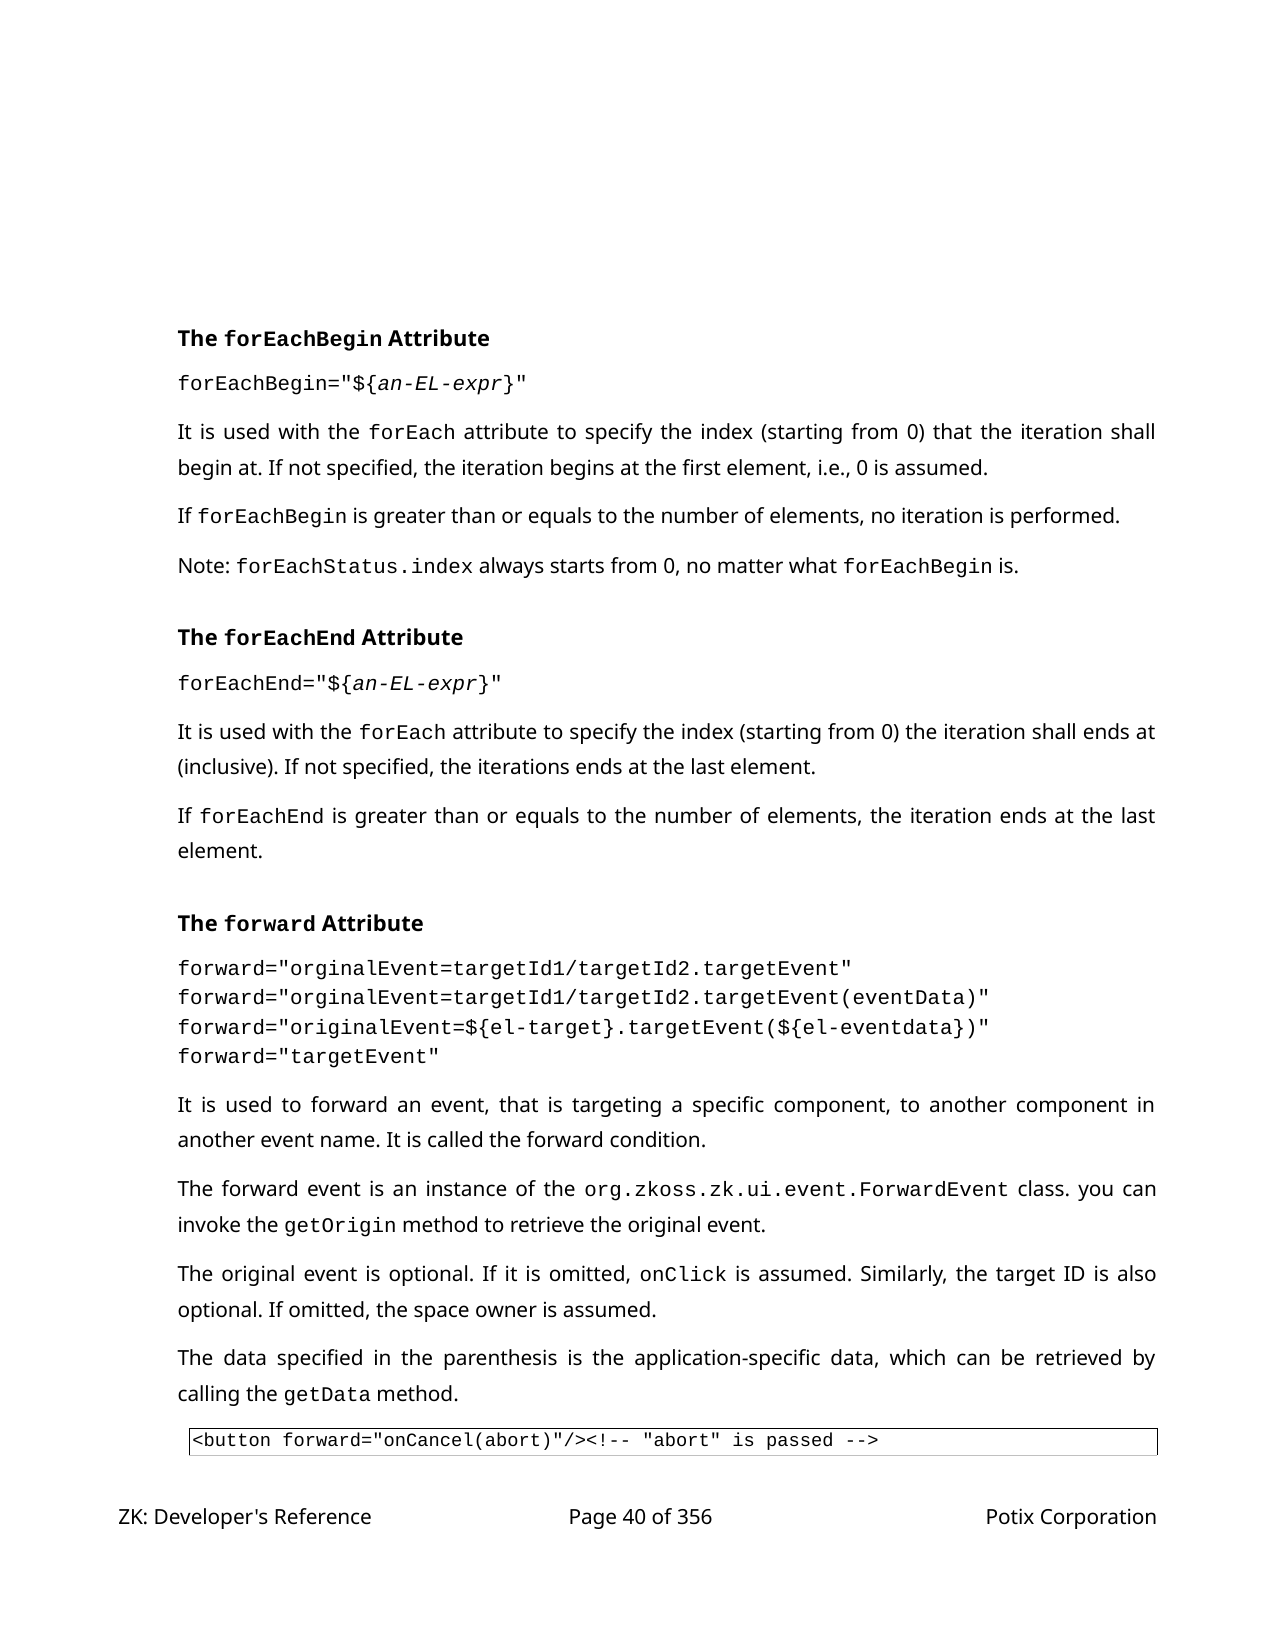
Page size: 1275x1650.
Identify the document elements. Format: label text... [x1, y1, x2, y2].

subtitle The forEachBegin Attribute [177, 322, 1157, 352]
text The data specified in the parenthesis is the application-specific data, which can be retrieved by calling the getData method. [177, 1343, 1157, 1407]
subtitle The forward Attribute [177, 907, 1157, 937]
text <button forward="onCancel(abort)"/><!-- "abort" is passed --> [190, 1429, 1157, 1455]
text The original event is optional. If it is omitted, onClick is assumed. Similarly, the target ID is also optional. If omitted, the space owner is assumed. [177, 1259, 1157, 1323]
text It is used to forward an event, that is targeting a specific component, to another component in another event name. It is called the forward condition. [177, 1090, 1157, 1154]
text It is used with the forEach attribute to specify the index (starting from 0) that the iteration shall begin at. If not specified, the iteration begins at the first element, i.e., 0 is assumed. [177, 417, 1157, 481]
text The forward event is an instance of the org.zkoss.zk.ui.event.ForwardEvent class. you can invoke the getOrigin method to retrieve the original event. [177, 1174, 1157, 1238]
text It is used with the forEach attribute to specify the index (starting from 0) the iteration shall ends at (inclusive). If not specified, the iterations ends at the last element. [177, 717, 1157, 781]
subtitle The forEachEnd Attribute [177, 622, 1157, 652]
text If forEachBegin is greater than or equals to the number of elements, no iteration is performed. [177, 502, 1157, 530]
text forward="orginalEvent=targetId1/targetId2.targetEvent" forward="orginalEvent=targetId1/targetId2.targetEvent(eventData)" forward="originalEvent=${el-target}.targetEvent(${el-eventdata})" forward="targetEvent" [177, 958, 1157, 1070]
text forEachBegin="${an-EL-expr}" [177, 373, 1157, 397]
text Note: forEachStatus.index always starts from 0, no matter what forEachBegin is. [177, 551, 1157, 579]
text If forEachEnd is greater than or equals to the number of elements, the iteration ends at the last element. [177, 801, 1157, 865]
text forEachEnd="${an-EL-expr}" [177, 673, 1157, 696]
